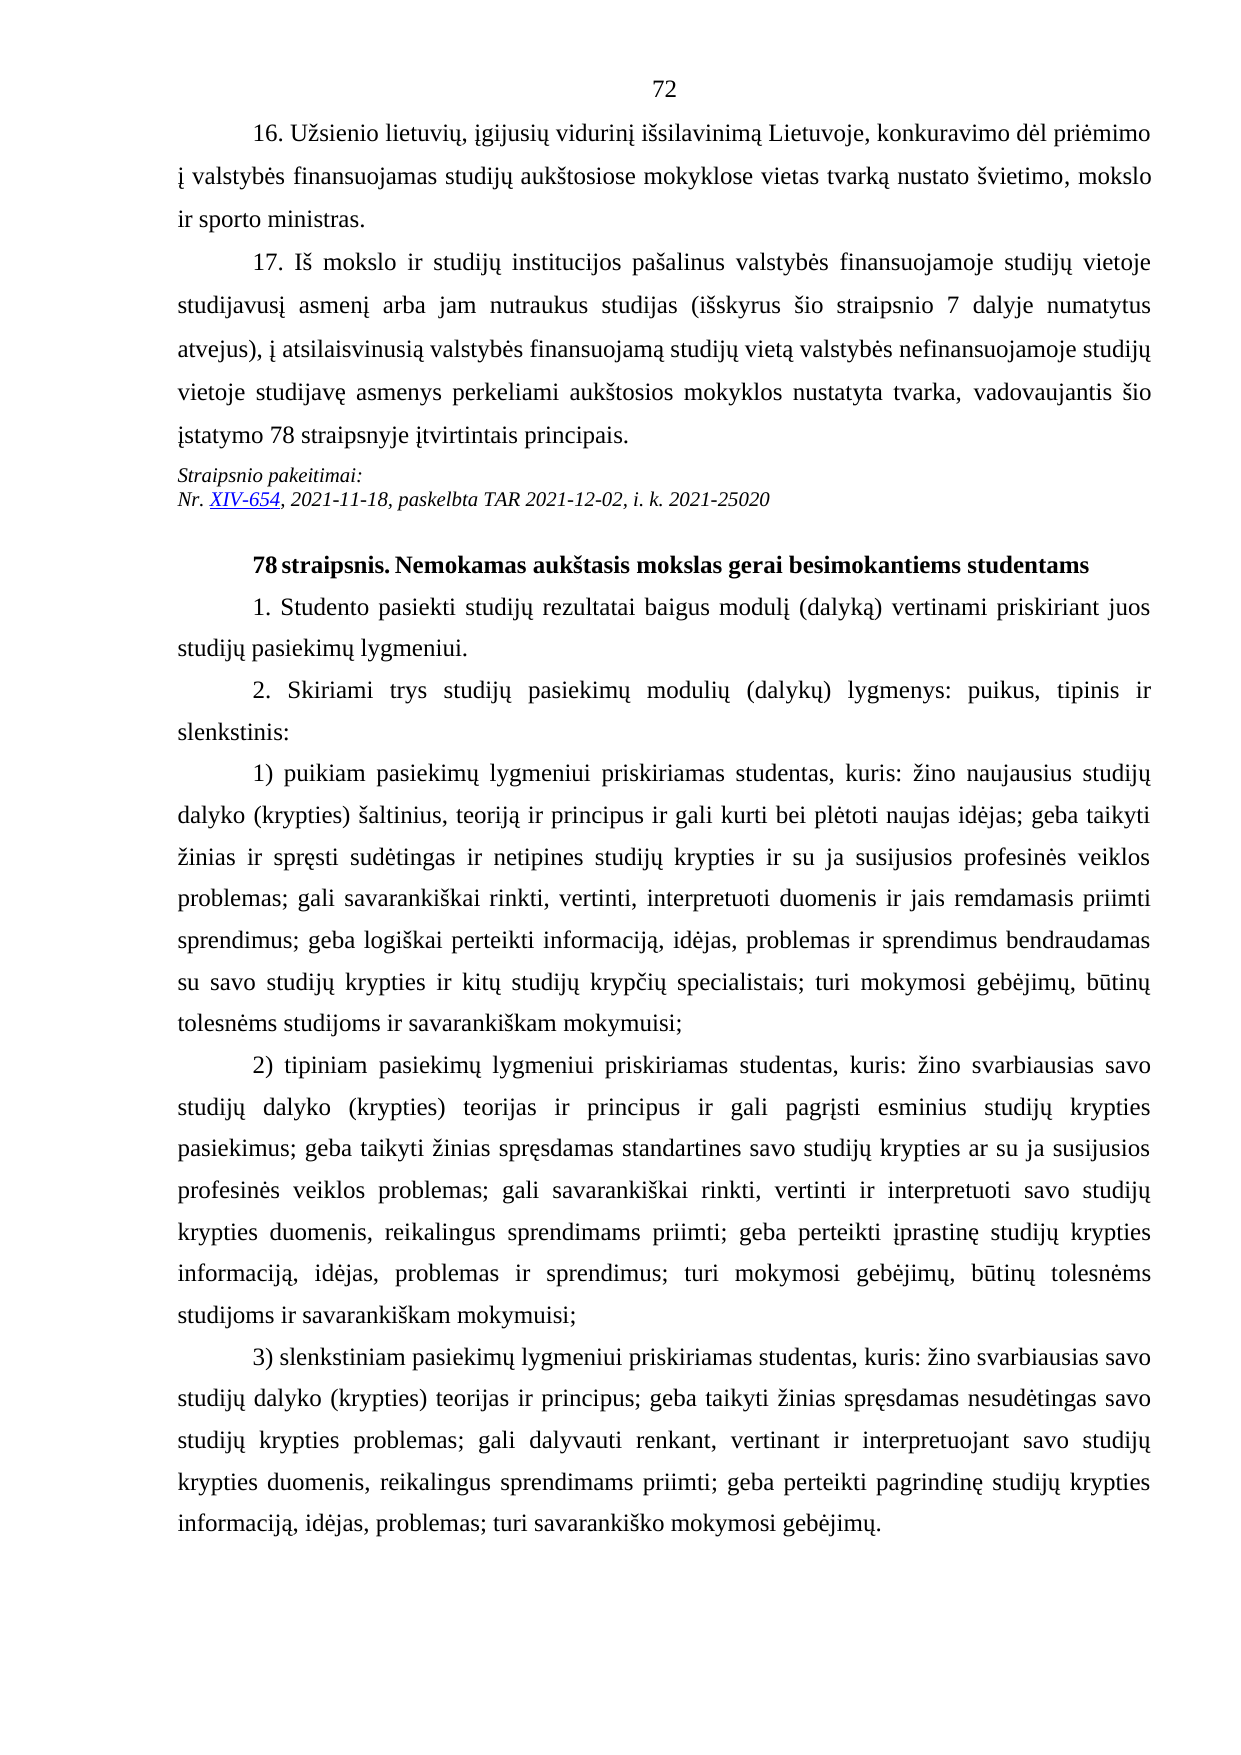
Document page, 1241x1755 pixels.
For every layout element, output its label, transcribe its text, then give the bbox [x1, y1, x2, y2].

text 78 straipsnis. Nemokamas aukštasis mokslas gerai besimokantiems studentams [177, 540, 1152, 582]
text 2) tipiniam pasiekimų lygmeniui priskiriamas studentas, kuris: žino svarbiausias savo studijų dalyko (krypties) teorijas ir principus ir gali pagrįsti esminius studijų krypties pasiekimus; geba taikyti žinias spręsdamas standartines savo studijų krypties ar su ja susijusios profesinės veiklos problemas; gali savarankiškai rinkti, vertinti ir interpretuoti savo studijų krypties duomenis, reikalingus sprendimams priimti; geba perteikti įprastinę studijų krypties informaciją, idėjas, problemas ir sprendimus; turi mokymosi gebėjimų, būtinų tolesnėms studijoms ir savarankiškam mokymuisi; [177, 1040, 1152, 1332]
text 16. Užsienio lietuvių, įgijusių vidurinį išsilavinimą Lietuvoje, konkuravimo dėl priėmimo į valstybės finansuojamas studijų aukštosiose mokyklose vietas tvarką nustato švietimo, mokslo ir sporto ministras. [177, 118, 1152, 233]
text 2. Skiriami trys studijų pasiekimų modulių (dalykų) lygmenys: puikus, tipinis ir slenkstinis: [177, 665, 1152, 748]
text 1) puikiam pasiekimų lygmeniui priskiriamas studentas, kuris: žino naujausius studijų dalyko (krypties) šaltinius, teoriją ir principus ir gali kurti bei plėtoti naujas idėjas; geba taikyti žinias ir spręsti sudėtingas ir netipines studijų krypties ir su ja susijusios profesinės veiklos problemas; gali savarankiškai rinkti, vertinti, interpretuoti duomenis ir jais remdamasis priimti sprendimus; geba logiškai perteikti informaciją, idėjas, problemas ir sprendimus bendraudamas su savo studijų krypties ir kitų studijų krypčių specialistais; turi mokymosi gebėjimų, būtinų tolesnėms studijoms ir savarankiškam mokymuisi; [177, 748, 1152, 1040]
text Nr. XIV-654, 2021-11-18, paskelbta TAR 2021-12-02, i. k. 2021-25020 [177, 487, 1152, 511]
text Straipsnio pakeitimai: [177, 463, 1152, 487]
text 1. Studento pasiekti studijų rezultatai baigus modulį (dalyką) vertinami priskiriant juos studijų pasiekimų lygmeniui. [177, 582, 1152, 665]
text 17. Iš mokslo ir studijų institucijos pašalinus valstybės finansuojamoje studijų vietoje studijavusį asmenį arba jam nutraukus studijas (išskyrus šio straipsnio 7 dalyje numatytus atvejus), į atsilaisvinusią valstybės finansuojamą studijų vietą valstybės nefinansuojamoje studijų vietoje studijavę asmenys perkeliami aukštosios mokyklos nustatyta tvarka, vadovaujantis šio įstatymo 78 straipsnyje įtvirtintais principais. [177, 247, 1152, 449]
text 3) slenkstiniam pasiekimų lygmeniui priskiriamas studentas, kuris: žino svarbiausias savo studijų dalyko (krypties) teorijas ir principus; geba taikyti žinias spręsdamas nesudėtingas savo studijų krypties problemas; gali dalyvauti renkant, vertinant ir interpretuojant savo studijų krypties duomenis, reikalingus sprendimams priimti; geba perteikti pagrindinę studijų krypties informaciją, idėjas, problemas; turi savarankiško mokymosi gebėjimų. [177, 1332, 1152, 1540]
